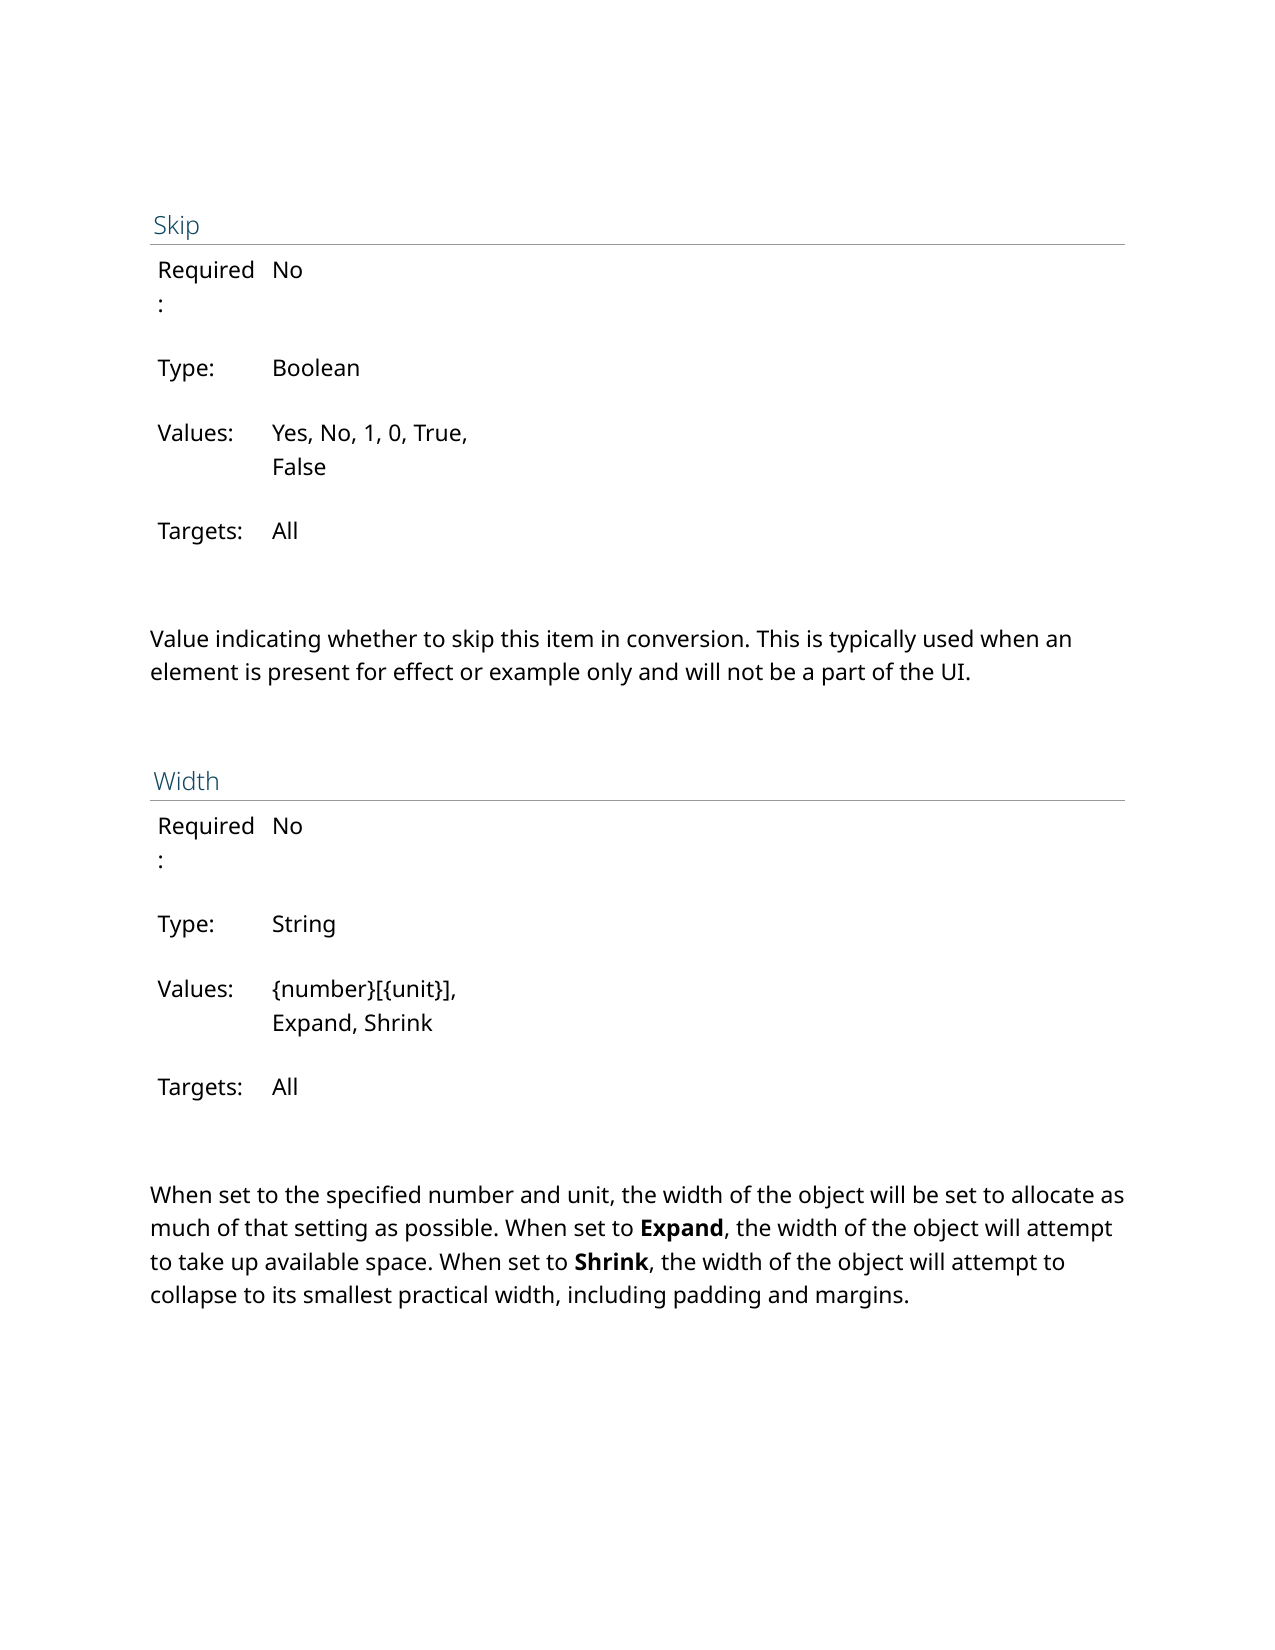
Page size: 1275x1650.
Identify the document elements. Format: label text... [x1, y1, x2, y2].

table_cell Yes, No, 1, 0, True, False [264, 410, 532, 508]
table_cell Targets: [150, 508, 264, 572]
table_cell All [264, 1064, 532, 1128]
subtitle Width [150, 760, 1125, 800]
table_cell Type: [150, 345, 264, 409]
table_header Required: [150, 247, 264, 345]
text When set to the specified number and unit, the width of the object will be set to allocate as much of that setting as possible. When set to Expand, the width of the object will attempt to take up available space. When set to Shrink, the width of the object will attempt to collapse to its smallest practical width, including padding and margins. [150, 1178, 1125, 1310]
table_cell Values: [150, 966, 264, 1064]
table_cell Values: [150, 410, 264, 508]
table_cell String [264, 901, 532, 966]
subtitle Skip [150, 204, 1125, 244]
table_cell Type: [150, 901, 264, 966]
table_header No [264, 247, 532, 345]
text Value indicating whether to skip this item in conversion. This is typically used when an element is present for effect or example only and will not be a part of the UI. [150, 622, 1125, 687]
table_header No [264, 803, 532, 901]
table_cell All [264, 508, 532, 572]
table_cell {number}[{unit}], Expand, Shrink [264, 966, 532, 1064]
table_header Required: [150, 803, 264, 901]
table_cell Boolean [264, 345, 532, 409]
table_cell Targets: [150, 1064, 264, 1128]
